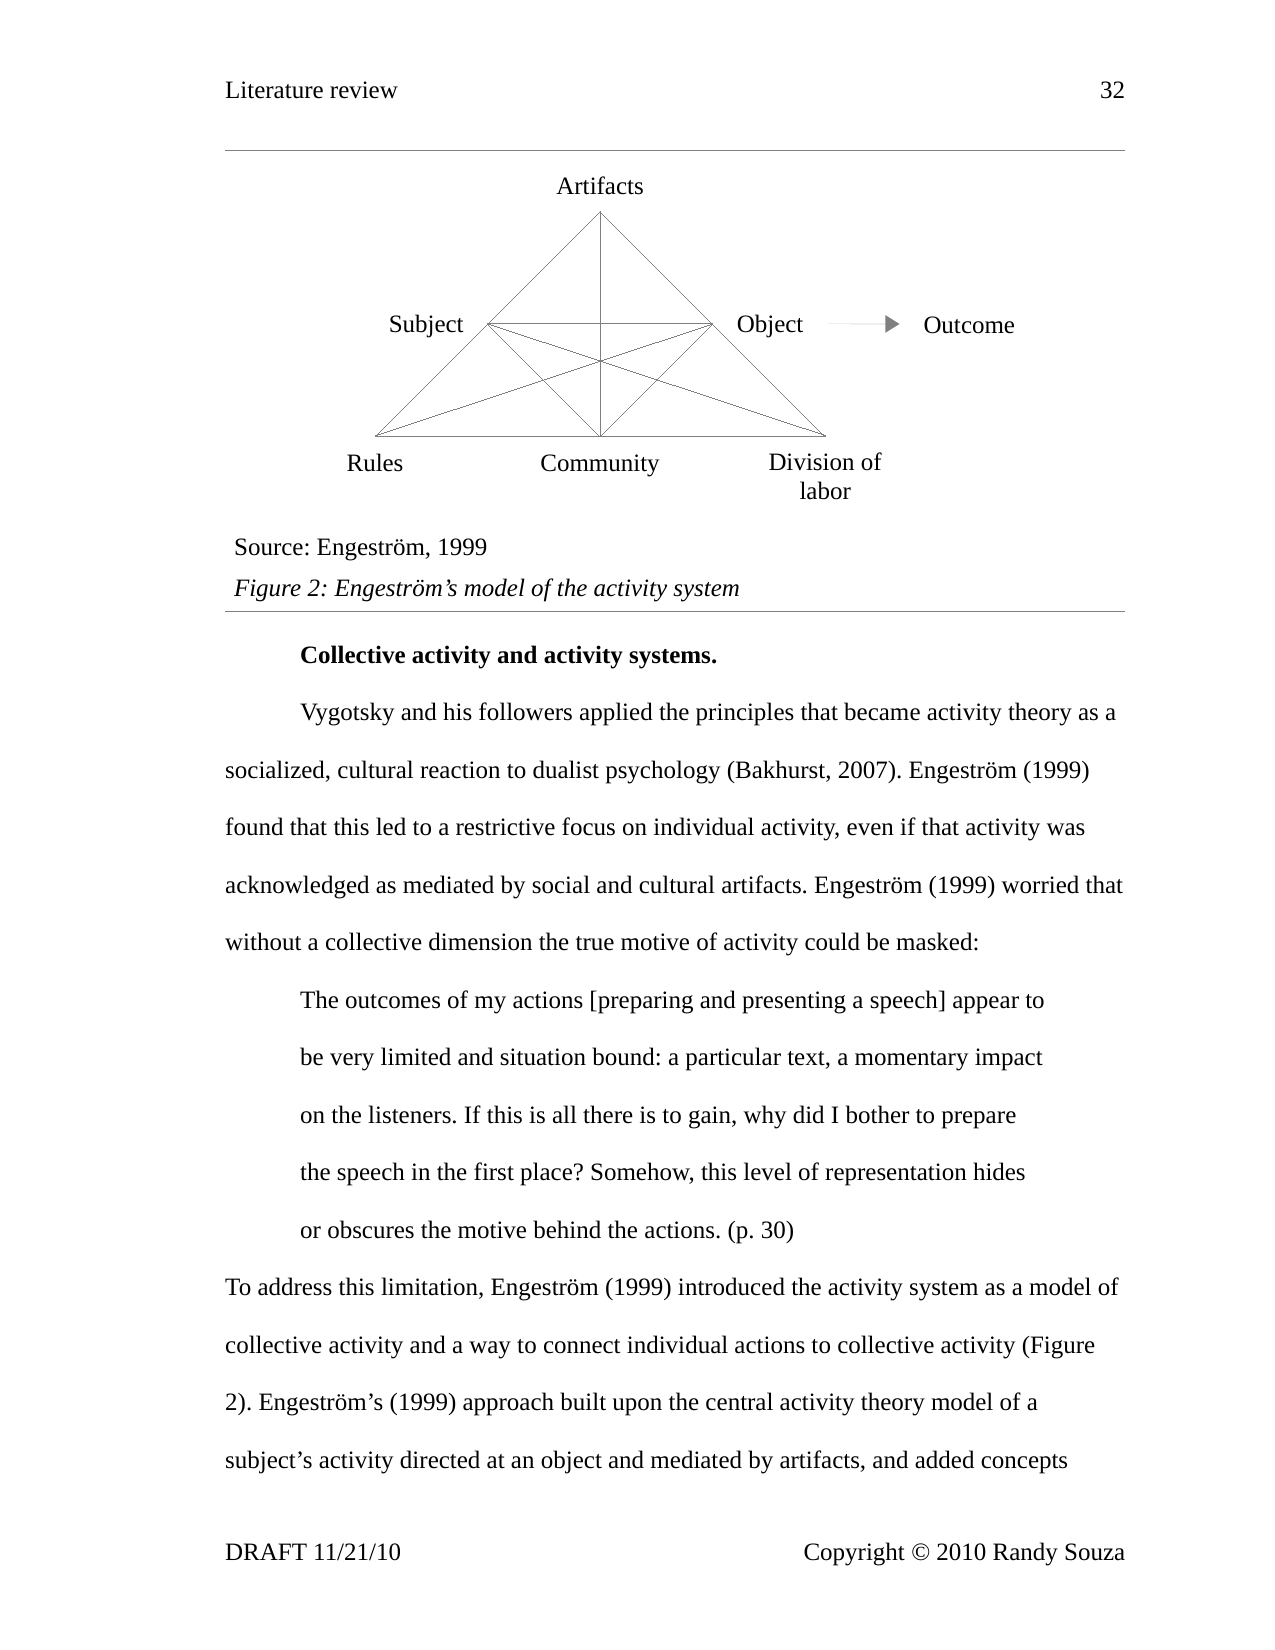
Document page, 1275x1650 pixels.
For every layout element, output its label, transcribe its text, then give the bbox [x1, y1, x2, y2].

text The outcomes of my actions [preparing and presenting a speech] appear to be very limited and situation bound: a particular text, a momentary impact on the listeners. If this is all there is to gain, why did I bother to prepare the speech in the first place? Somehow, this level of representation hides or obscures the motive behind the actions. (p. 30) [300, 985, 1050, 1243]
text To address this limitation, Engeström (1999) introduced the activity system as a model of collective activity and a way to connect individual actions to collective activity (Figure 2). Engeström’s (1999) approach built upon the central activity theory model of a subject’s activity directed at an object and mediated by artifacts, and added concepts [225, 1272, 1125, 1473]
text Vygotsky and his followers applied the principles that became activity theory as a socialized, cultural reaction to dualist psychology (Bakhurst, 2007). Engeström (1999) found that this led to a restrictive focus on individual activity, even if that activity was acknowledged as mediated by social and cultural artifacts. Engeström (1999) worried that without a collective dimension the true motive of activity could be masked: [225, 697, 1125, 956]
subtitle Collective activity and activity systems. [300, 612, 1125, 668]
text Source: Engeström, 1999 [234, 532, 1116, 561]
text Figure 2: Engeström’s model of the activity system [234, 573, 1116, 602]
